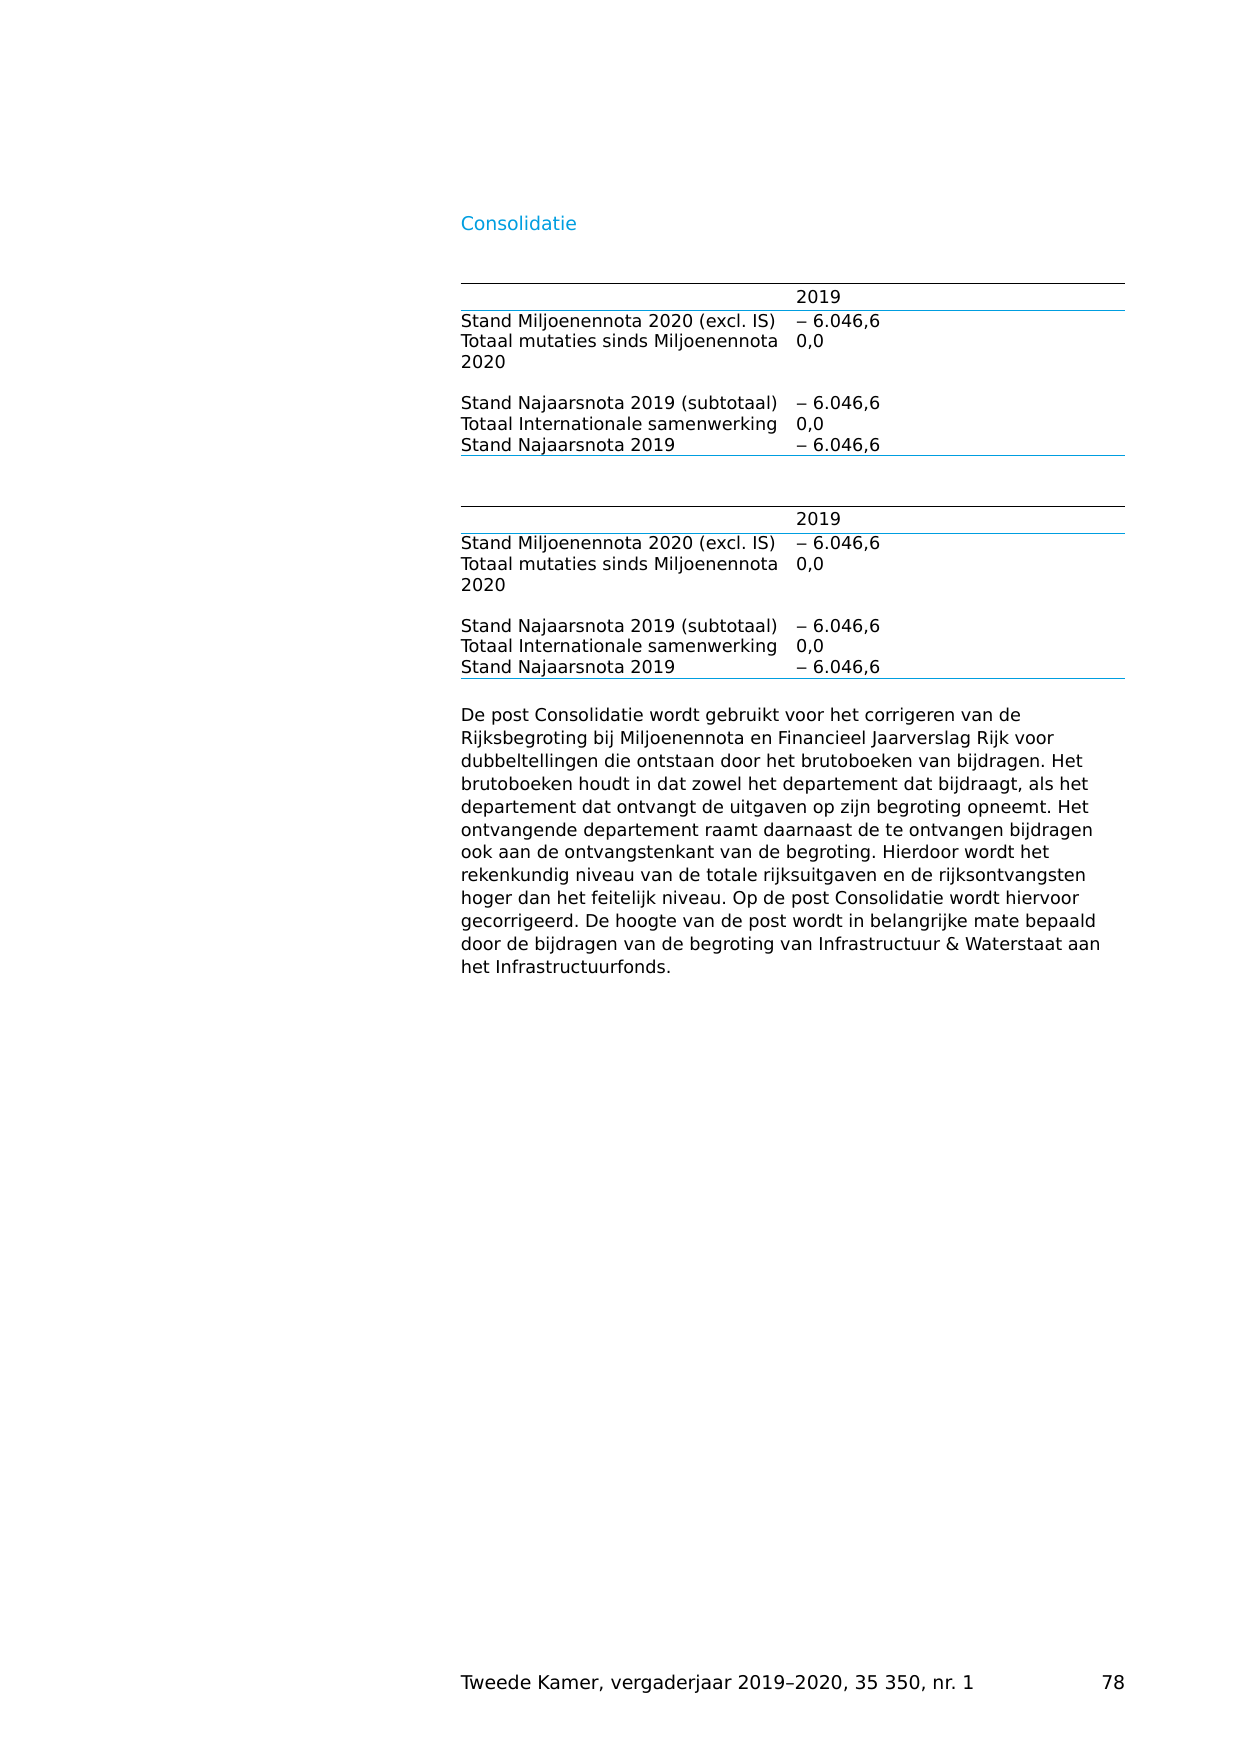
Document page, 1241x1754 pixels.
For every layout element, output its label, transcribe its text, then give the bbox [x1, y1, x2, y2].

table_cell Totaal mutaties sinds Miljoenennota 2020 [461, 331, 793, 373]
table_cell 0,0 [793, 636, 1125, 657]
table_cell Stand Najaarsnota 2019 [461, 435, 793, 455]
table_cell ‒ 6.046,6 [793, 534, 1125, 554]
table_cell Stand Najaarsnota 2019 (subtotaal) [461, 616, 793, 636]
table_cell Stand Miljoenennota 2020 (excl. IS) [461, 534, 793, 554]
table_cell Stand Najaarsnota 2019 [461, 657, 793, 678]
table_header CONSOLIDATIE: NIET-BELASTINGONTVANGSTEN [461, 481, 1125, 506]
table_cell ‒ 6.046,6 [793, 393, 1125, 414]
table_cell Stand Miljoenennota 2020 (excl. IS) [461, 311, 793, 331]
table_cell 0,0 [793, 414, 1125, 434]
table_cell 2019 [793, 507, 1125, 533]
table_cell ‒ 6.046,6 [793, 311, 1125, 331]
table_header CONSOLIDATIE: UITGAVEN [461, 258, 1125, 283]
table_cell Totaal Internationale samenwerking [461, 414, 793, 434]
table_cell [793, 595, 1125, 616]
table_cell [461, 507, 793, 533]
table_cell ‒ 6.046,6 [793, 657, 1125, 678]
table_cell Totaal Internationale samenwerking [461, 636, 793, 657]
table_cell ‒ 6.046,6 [793, 435, 1125, 455]
table_cell [793, 373, 1125, 393]
table_cell 0,0 [793, 331, 1125, 373]
title Consolidatie [461, 213, 1125, 235]
table_cell ‒ 6.046,6 [793, 616, 1125, 636]
table_cell [461, 373, 793, 393]
table_cell 2019 [793, 284, 1125, 310]
table_cell Totaal mutaties sinds Miljoenennota 2020 [461, 554, 793, 595]
table_cell 0,0 [793, 554, 1125, 595]
table_cell Stand Najaarsnota 2019 (subtotaal) [461, 393, 793, 414]
table_cell [461, 284, 793, 310]
text De post Consolidatie wordt gebruikt voor het corrigeren van de Rijksbegroting bij Miljoenennota en Financieel Jaarverslag Rijk voor dubbeltellingen die ontstaan door het brutoboeken van bijdragen. Het brutoboeken houdt in dat zowel het departement dat bijdraagt, als het departement dat ontvangt de uitgaven op zijn begroting opneemt. Het ontvangende departement raamt daarnaast de te ontvangen bijdragen ook aan de ontvangstenkant van de begroting. Hierdoor wordt het rekenkundig niveau van de totale rijksuitgaven en de rijksontvangsten hoger dan het feitelijk niveau. Op de post Consolidatie wordt hiervoor gecorrigeerd. De hoogte van de post wordt in belangrijke mate bepaald door de bijdragen van de begroting van Infrastructuur & Waterstaat aan het Infrastructuurfonds. [461, 703, 1125, 978]
table_cell [461, 595, 793, 616]
